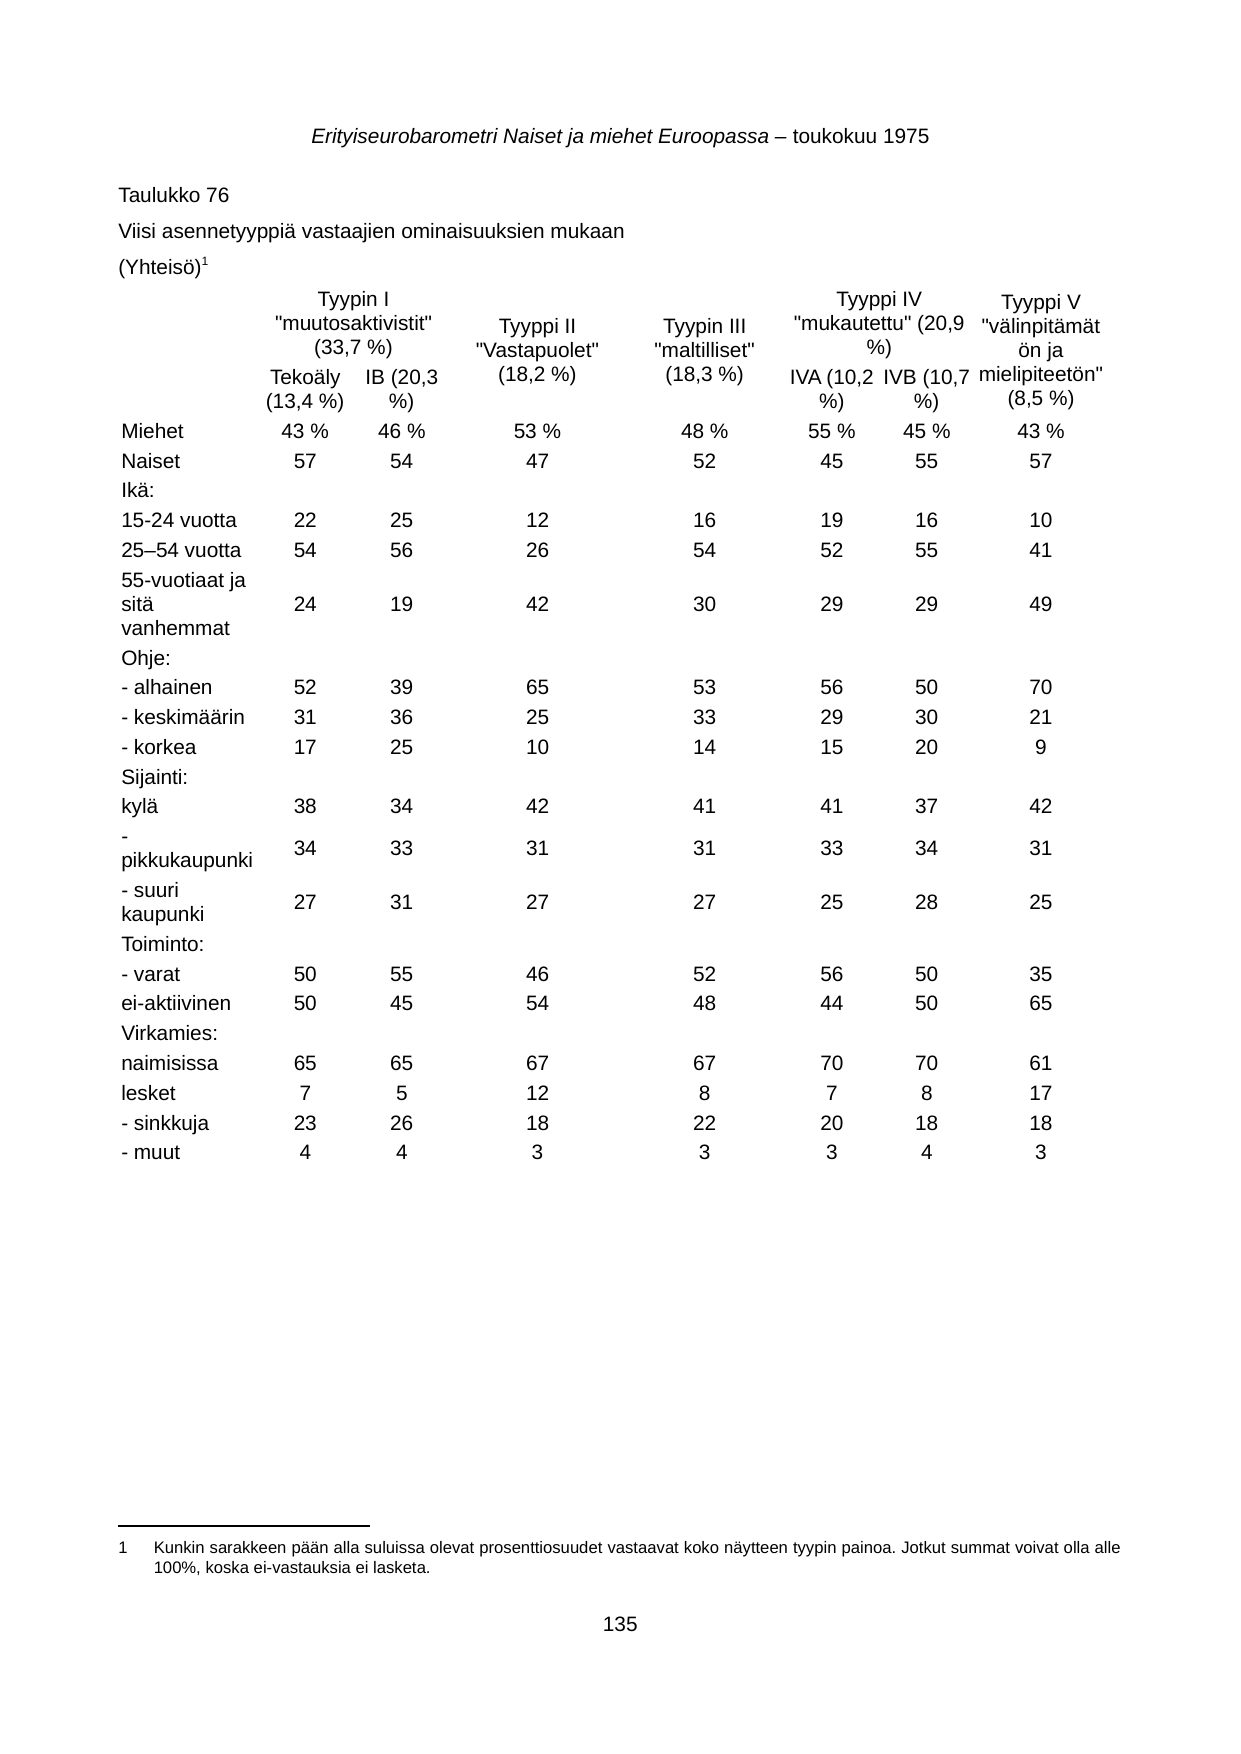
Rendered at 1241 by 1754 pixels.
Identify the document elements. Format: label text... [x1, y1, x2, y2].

table_cell 54 [257, 535, 353, 565]
table_cell 31 [974, 821, 1107, 875]
table_cell 25–54 vuotta [118, 535, 257, 565]
table_cell 50 [257, 959, 353, 988]
table_cell [974, 643, 1107, 672]
table_cell 33 [784, 821, 879, 875]
table_cell 67 [625, 1048, 784, 1078]
table_cell IVA (10,2 %) [784, 362, 879, 416]
table_cell 5 [353, 1078, 450, 1107]
table_cell [879, 929, 974, 958]
table_cell 57 [257, 446, 353, 475]
table_cell 37 [879, 791, 974, 821]
table_cell 50 [879, 988, 974, 1018]
table_cell 25 [974, 875, 1107, 929]
table_cell - alhainen [118, 672, 257, 702]
table_cell 18 [450, 1108, 625, 1137]
table_cell 35 [974, 959, 1107, 988]
table_cell - suuri kaupunki [118, 875, 257, 929]
table_cell [879, 475, 974, 505]
table_cell 29 [784, 702, 879, 732]
table_cell 65 [257, 1048, 353, 1078]
table_cell [353, 762, 450, 791]
table_cell 55 [353, 959, 450, 988]
table_cell 55 % [784, 416, 879, 446]
table_cell 41 [625, 791, 784, 821]
table_cell Sijainti: [118, 762, 257, 791]
table_cell 22 [625, 1108, 784, 1137]
table_cell 18 [974, 1108, 1107, 1137]
table_header Tyypin I "muutosaktivistit" (33,7 %) [257, 284, 450, 362]
table_cell [974, 475, 1107, 505]
table_cell [784, 929, 879, 958]
table_cell 48 % [625, 416, 784, 446]
table_cell 56 [784, 959, 879, 988]
table_cell 24 [257, 565, 353, 642]
table_cell [450, 762, 625, 791]
table_cell 52 [784, 535, 879, 565]
table_cell 49 [974, 565, 1107, 642]
table_cell 65 [353, 1048, 450, 1078]
table_cell 4 [353, 1137, 450, 1167]
table_cell Naiset [118, 446, 257, 475]
table_cell - keskimäärin [118, 702, 257, 732]
table_cell Miehet [118, 416, 257, 446]
table_cell 8 [625, 1078, 784, 1107]
table_cell [257, 762, 353, 791]
table_cell 70 [974, 672, 1107, 702]
table_cell [257, 1018, 353, 1048]
table_cell 12 [450, 1078, 625, 1107]
table_cell 48 [625, 988, 784, 1018]
table_cell IB (20,3 %) [353, 362, 450, 416]
table_cell 7 [257, 1078, 353, 1107]
table_cell [257, 475, 353, 505]
table_cell 61 [974, 1048, 1107, 1078]
table_header Tyyppi V "välinpitämätön ja mielipiteetön" (8,5 %) [974, 284, 1107, 416]
table_cell 3 [625, 1137, 784, 1167]
table_cell [784, 1018, 879, 1048]
table_cell 9 [974, 732, 1107, 762]
table_cell 30 [879, 702, 974, 732]
table_cell 50 [879, 672, 974, 702]
table_cell 42 [974, 791, 1107, 821]
table_cell [450, 475, 625, 505]
table_cell 22 [257, 505, 353, 535]
table_cell 55-vuotiaat ja sitä vanhemmat [118, 565, 257, 642]
table_cell 7 [784, 1078, 879, 1107]
table_cell [625, 643, 784, 672]
table_cell 31 [625, 821, 784, 875]
table_cell Toiminto: [118, 929, 257, 958]
table_cell [625, 929, 784, 958]
table_cell 25 [353, 505, 450, 535]
table_cell 53 % [450, 416, 625, 446]
table_cell Virkamies: [118, 1018, 257, 1048]
table_cell 53 [625, 672, 784, 702]
table_cell [974, 929, 1107, 958]
table_cell 3 [784, 1137, 879, 1167]
table_cell kylä [118, 791, 257, 821]
table_cell [879, 762, 974, 791]
table_cell 65 [974, 988, 1107, 1018]
table_cell 46 [450, 959, 625, 988]
table_cell [784, 762, 879, 791]
table_cell 26 [450, 535, 625, 565]
table_cell 15 [784, 732, 879, 762]
table_cell [450, 929, 625, 958]
table_cell 8 [879, 1078, 974, 1107]
table_cell 55 [879, 446, 974, 475]
table_cell 41 [784, 791, 879, 821]
table_cell 27 [625, 875, 784, 929]
table_cell 25 [450, 702, 625, 732]
table_cell 65 [450, 672, 625, 702]
table_cell [257, 929, 353, 958]
table_cell - varat [118, 959, 257, 988]
table_cell [353, 929, 450, 958]
table_cell 39 [353, 672, 450, 702]
table_cell ei-aktiivinen [118, 988, 257, 1018]
table_cell 4 [257, 1137, 353, 1167]
table_cell 56 [784, 672, 879, 702]
table_cell 54 [625, 535, 784, 565]
table_cell Ikä: [118, 475, 257, 505]
table_cell [974, 762, 1107, 791]
table_cell 15-24 vuotta [118, 505, 257, 535]
table_cell [257, 643, 353, 672]
table_cell naimisissa [118, 1048, 257, 1078]
table_cell - korkea [118, 732, 257, 762]
table_cell 10 [450, 732, 625, 762]
table_cell 31 [450, 821, 625, 875]
table_cell 45 [784, 446, 879, 475]
table_cell [118, 362, 257, 416]
table_cell 20 [879, 732, 974, 762]
table_cell [784, 643, 879, 672]
table_cell [353, 475, 450, 505]
table_cell - pikkukaupunki [118, 821, 257, 875]
table_cell 50 [257, 988, 353, 1018]
table_cell [353, 1018, 450, 1048]
table_cell 20 [784, 1108, 879, 1137]
table_cell 43 % [974, 416, 1107, 446]
table_cell 3 [974, 1137, 1107, 1167]
table_cell 38 [257, 791, 353, 821]
table_cell 50 [879, 959, 974, 988]
table_header Tyyppi II "Vastapuolet" (18,2 %) [450, 284, 625, 416]
table_cell [879, 1018, 974, 1048]
table_cell 54 [353, 446, 450, 475]
table_cell 25 [353, 732, 450, 762]
table_cell IVB (10,7 %) [879, 362, 974, 416]
table_cell 17 [257, 732, 353, 762]
table_cell [625, 1018, 784, 1048]
table_cell 54 [450, 988, 625, 1018]
table_cell 3 [450, 1137, 625, 1167]
table_cell 52 [257, 672, 353, 702]
table_cell Tekoäly (13,4 %) [257, 362, 353, 416]
table_cell - muut [118, 1137, 257, 1167]
table_cell 14 [625, 732, 784, 762]
table_cell [450, 643, 625, 672]
table_cell Ohje: [118, 643, 257, 672]
table_cell 34 [353, 791, 450, 821]
table_cell 29 [784, 565, 879, 642]
table_cell 4 [879, 1137, 974, 1167]
table_cell 17 [974, 1078, 1107, 1107]
table_cell 52 [625, 446, 784, 475]
table_cell [974, 1018, 1107, 1048]
table_cell 30 [625, 565, 784, 642]
table_cell 47 [450, 446, 625, 475]
table_cell [784, 475, 879, 505]
table_cell 33 [353, 821, 450, 875]
table_cell 23 [257, 1108, 353, 1137]
table_cell 43 % [257, 416, 353, 446]
table_cell 28 [879, 875, 974, 929]
table_cell [625, 475, 784, 505]
table_header Tyyppi IV "mukautettu" (20,9 %) [784, 284, 974, 362]
table_cell 26 [353, 1108, 450, 1137]
table_header [118, 284, 257, 362]
table_cell 57 [974, 446, 1107, 475]
table_cell 19 [784, 505, 879, 535]
table_cell 34 [879, 821, 974, 875]
table_cell 42 [450, 565, 625, 642]
table_cell 55 [879, 535, 974, 565]
table_cell - sinkkuja [118, 1108, 257, 1137]
text Kunkin sarakkeen pään alla suluissa olevat prosenttiosuudet vastaavat koko näytteen tyypin painoa. Jotkut summat voivat olla alle 100%, koska ei-vastauksia ei lasketa. [118, 1538, 1122, 1577]
table_cell 27 [257, 875, 353, 929]
table_cell [450, 1018, 625, 1048]
table_cell 45 [353, 988, 450, 1018]
table_cell 31 [353, 875, 450, 929]
text Taulukko 76 [118, 183, 1122, 207]
table_cell 42 [450, 791, 625, 821]
text (Yhteisö) [118, 254, 1122, 278]
text Viisi asennetyyppiä vastaajien ominaisuuksien mukaan [118, 219, 1122, 243]
table_cell 70 [784, 1048, 879, 1078]
table_cell 21 [974, 702, 1107, 732]
table_cell 16 [625, 505, 784, 535]
table_cell 25 [784, 875, 879, 929]
table_cell 52 [625, 959, 784, 988]
table_cell 36 [353, 702, 450, 732]
table_cell 45 % [879, 416, 974, 446]
table_cell 16 [879, 505, 974, 535]
table_cell 33 [625, 702, 784, 732]
table_cell 31 [257, 702, 353, 732]
table_cell 44 [784, 988, 879, 1018]
table_cell lesket [118, 1078, 257, 1107]
table_cell 10 [974, 505, 1107, 535]
table_cell 46 % [353, 416, 450, 446]
table_cell [353, 643, 450, 672]
table_cell 19 [353, 565, 450, 642]
table_cell 70 [879, 1048, 974, 1078]
table_cell 29 [879, 565, 974, 642]
table_cell 27 [450, 875, 625, 929]
table_cell [625, 762, 784, 791]
table_cell 41 [974, 535, 1107, 565]
table_cell [879, 643, 974, 672]
table_cell 18 [879, 1108, 974, 1137]
table_cell 56 [353, 535, 450, 565]
table_cell 34 [257, 821, 353, 875]
table_header Tyypin III "maltilliset" (18,3 %) [625, 284, 784, 416]
table_cell 12 [450, 505, 625, 535]
table_cell 67 [450, 1048, 625, 1078]
